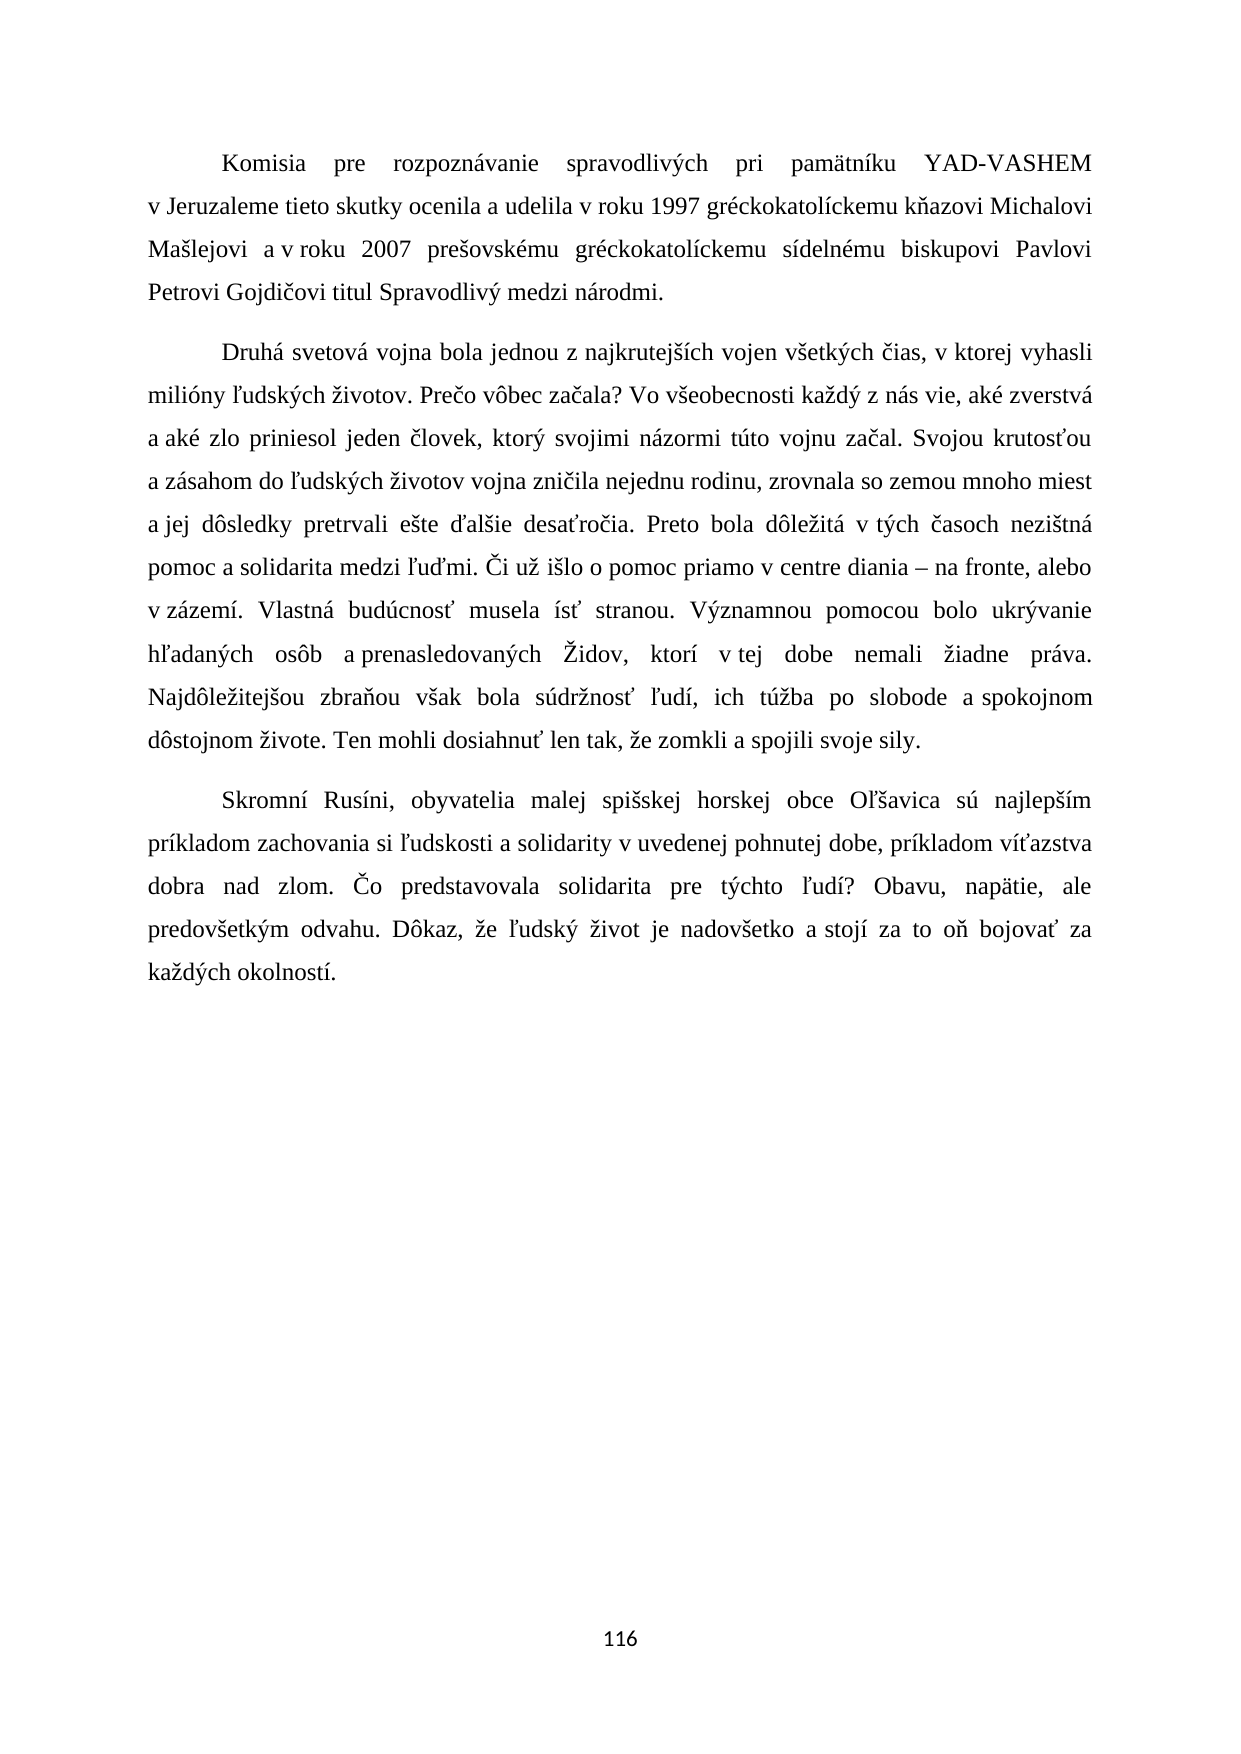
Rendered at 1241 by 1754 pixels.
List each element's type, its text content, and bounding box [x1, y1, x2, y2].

text Komisia pre rozpoznávanie spravodlivých pri pamätníku YAD-VASHEM v Jeruzaleme tieto skutky ocenila a udelila v roku 1997 gréckokatolíckemu kňazovi Michalovi Mašlejovi a v roku 2007 prešovskému gréckokatolíckemu sídelnému biskupovi Pavlovi Petrovi Gojdičovi titul Spravodlivý medzi národmi. [148, 148, 1093, 306]
text Druhá svetová vojna bola jednou z najkrutejších vojen všetkých čias, v ktorej vyhasli milióny ľudských životov. Prečo vôbec začala? Vo všeobecnosti každý z nás vie, aké zverstvá a aké zlo priniesol jeden človek, ktorý svojimi názormi túto vojnu začal. Svojou krutosťou a zásahom do ľudských životov vojna zničila nejednu rodinu, zrovnala so zemou mnoho miest a jej dôsledky pretrvali ešte ďalšie desaťročia. Preto bola dôležitá v tých časoch nezištná pomoc a solidarita medzi ľuďmi. Či už išlo o pomoc priamo v centre diania – na fronte, alebo v zázemí. Vlastná budúcnosť musela ísť stranou. Významnou pomocou bolo ukrývanie hľadaných osôb a prenasledovaných Židov, ktorí v tej dobe nemali žiadne práva. Najdôležitejšou zbraňou však bola súdržnosť ľudí, ich túžba po slobode a spokojnom dôstojnom živote. Ten mohli dosiahnuť len tak, že zomkli a spojili svoje sily. [148, 337, 1093, 754]
text Skromní Rusíni, obyvatelia malej spišskej horskej obce Oľšavica sú najlepším príkladom zachovania si ľudskosti a solidarity v uvedenej pohnutej dobe, príkladom víťazstva dobra nad zlom. Čo predstavovala solidarita pre týchto ľudí? Obavu, napätie, ale predovšetkým odvahu. Dôkaz, že ľudský život je nadovšetko a stojí za to oň bojovať za každých okolností. [148, 785, 1093, 986]
